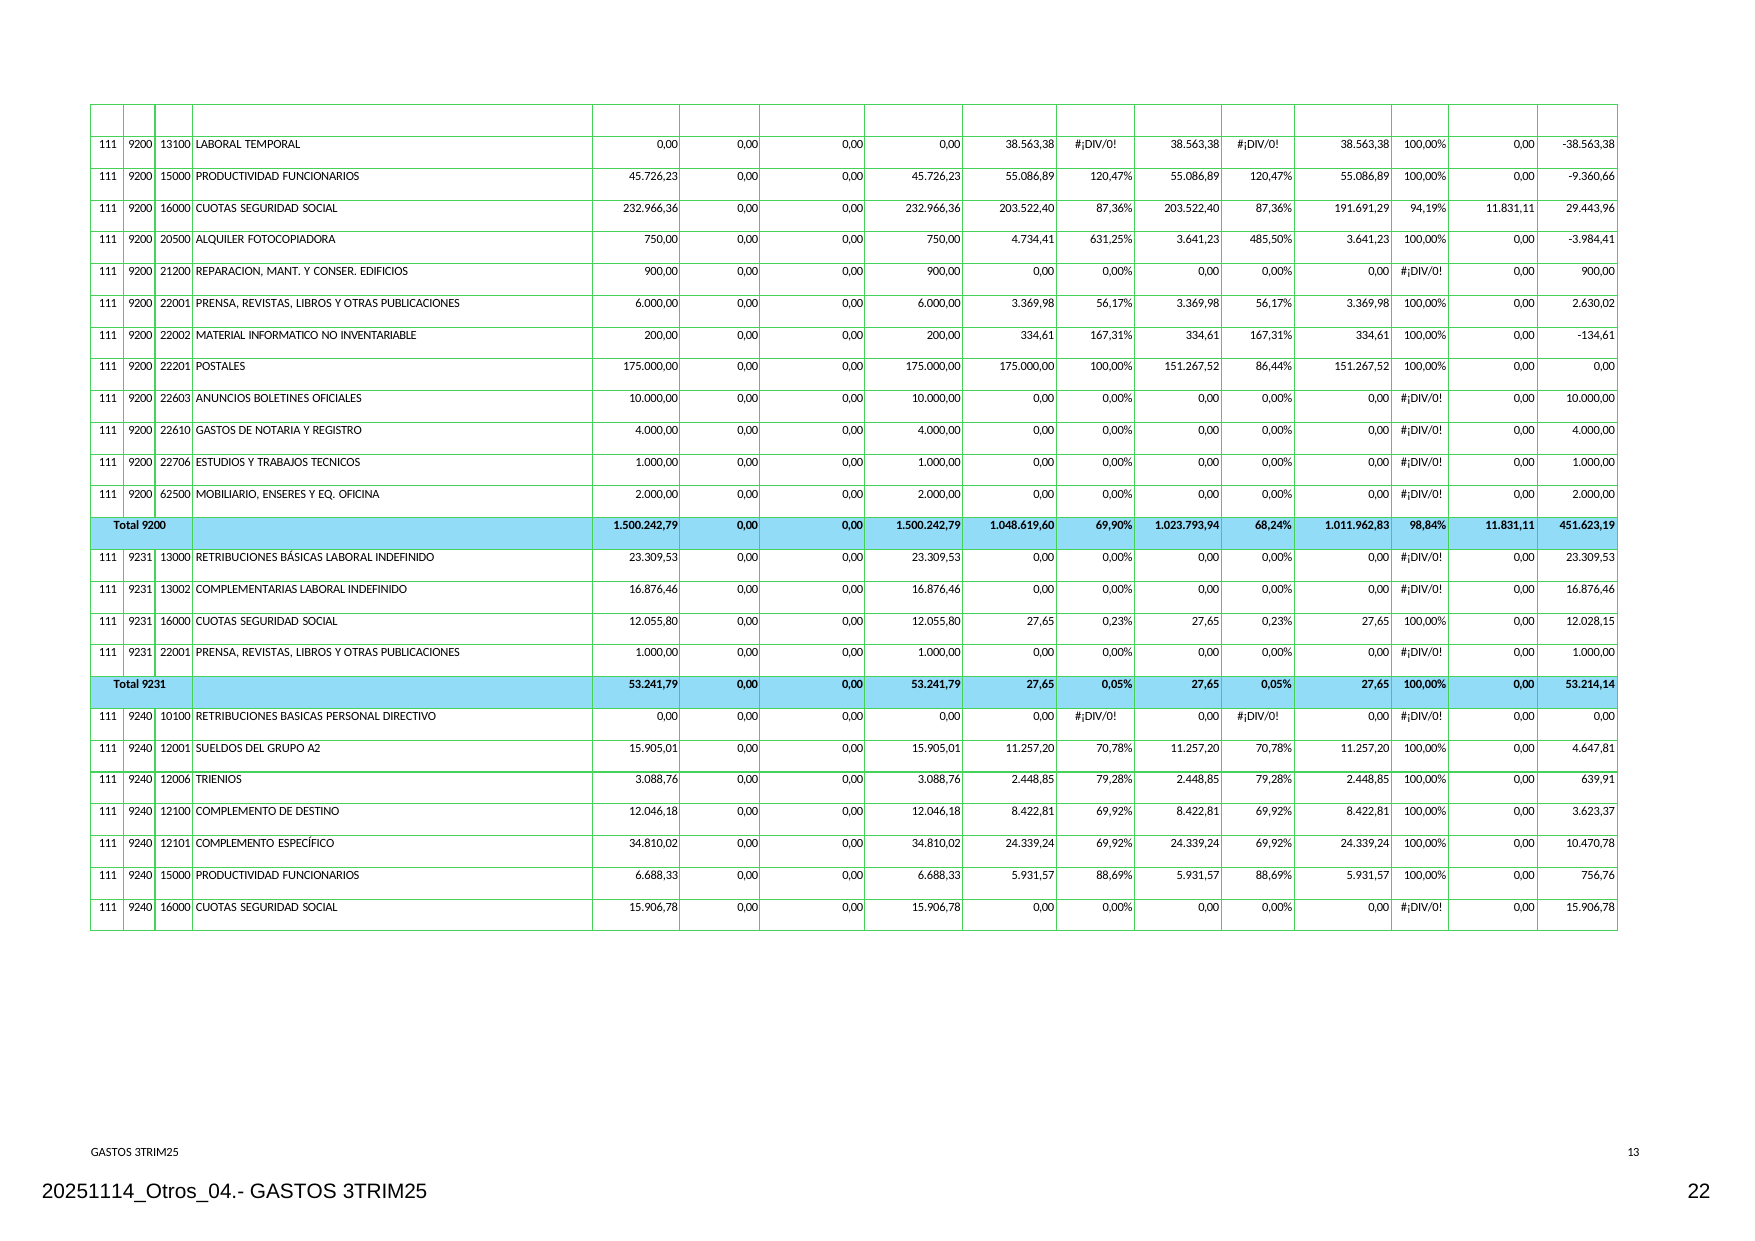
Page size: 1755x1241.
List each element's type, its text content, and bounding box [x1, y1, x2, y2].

table_cell 0,00 [680, 773, 759, 803]
table_cell 100,00% [1392, 232, 1448, 263]
table_cell 4.000,00 [593, 423, 679, 454]
table_cell 0,00 [963, 486, 1056, 517]
table_cell 0,00 [963, 582, 1056, 613]
table_cell 0,00% [1057, 264, 1134, 295]
table_cell 6.688,33 [865, 868, 962, 898]
table_cell 27,65 [1295, 614, 1391, 644]
table_cell #¡DIV/0! [1222, 137, 1294, 168]
table_cell 100,00% [1392, 328, 1448, 358]
table_cell PRENSA, REVISTAS, LIBROS Y OTRAS PUBLICACIONES [193, 296, 592, 327]
table_cell 16.876,46 [1538, 582, 1617, 613]
table_cell 0,00 [760, 391, 864, 422]
table_cell 0,00% [1057, 900, 1134, 930]
table_cell LABORAL TEMPORAL [193, 137, 592, 168]
table_cell 1.011.962,83 [1295, 518, 1391, 549]
table_cell 0,00 [1449, 137, 1537, 168]
table_cell 100,00% [1392, 773, 1448, 803]
table_cell 0,00 [680, 423, 759, 454]
table_cell 0,23% [1222, 614, 1294, 644]
table_cell #¡DIV/0! [1392, 709, 1448, 740]
table_cell 0,00 [865, 709, 962, 740]
table_cell 23.309,53 [1538, 550, 1617, 581]
table_cell 120,47% [1057, 169, 1134, 199]
table_cell 0,00 [1295, 423, 1391, 454]
table_cell 0,00 [760, 264, 864, 295]
table_cell 9240 [124, 836, 154, 867]
table_cell 62500 [156, 486, 192, 517]
table_cell 1.500.242,79 [593, 518, 679, 549]
table_cell 100,00% [1392, 296, 1448, 327]
table_cell 22603 [156, 391, 192, 422]
table_cell 21200 [156, 264, 192, 295]
table_cell 1.000,00 [1538, 455, 1617, 485]
table_cell RETRIBUCIONES BÁSICAS LABORAL INDEFINIDO [193, 550, 592, 581]
table_cell 1.000,00 [593, 645, 679, 676]
table_cell 0,00 [760, 550, 864, 581]
table_cell 9200 [124, 391, 154, 422]
table_cell 0,00% [1057, 645, 1134, 676]
table_cell 24.339,24 [963, 836, 1056, 867]
table_cell 0,00 [760, 296, 864, 327]
table_cell 3.369,98 [963, 296, 1056, 327]
table_cell 111 [91, 359, 123, 390]
table_cell 100,00% [1392, 137, 1448, 168]
table_cell 0,00 [680, 455, 759, 485]
table_cell 232.966,36 [593, 201, 679, 231]
table_cell [865, 105, 962, 136]
table_cell 5.931,57 [963, 868, 1056, 898]
table_cell 0,00% [1222, 264, 1294, 295]
table_cell 0,00 [680, 645, 759, 676]
table_cell 0,00 [680, 264, 759, 295]
table_cell 27,65 [963, 677, 1056, 708]
table_cell 38.563,38 [1295, 137, 1391, 168]
table_cell 6.000,00 [593, 296, 679, 327]
table_cell 38.563,38 [963, 137, 1056, 168]
table_cell 9200 [124, 201, 154, 231]
table_cell 111 [91, 201, 123, 231]
table_cell ALQUILER FOTOCOPIADORA [193, 232, 592, 263]
table_cell 0,00% [1222, 582, 1294, 613]
table_cell 1.000,00 [865, 645, 962, 676]
table_cell [1538, 105, 1617, 136]
table_cell 0,00 [760, 486, 864, 517]
table_cell 0,00 [1449, 328, 1537, 358]
table_cell [1392, 105, 1448, 136]
table_cell 0,00% [1222, 455, 1294, 485]
table_cell 2.000,00 [1538, 486, 1617, 517]
table_cell 191.691,29 [1295, 201, 1391, 231]
table_cell REPARACION, MANT. Y CONSER. EDIFICIOS [193, 264, 592, 295]
table_cell 0,00 [963, 550, 1056, 581]
table_cell 29.443,96 [1538, 201, 1617, 231]
table_cell 111 [91, 645, 123, 676]
table_cell 0,00% [1057, 391, 1134, 422]
table_cell 0,00 [963, 709, 1056, 740]
table_cell 20500 [156, 232, 192, 263]
table_cell 200,00 [593, 328, 679, 358]
table_cell 12.028,15 [1538, 614, 1617, 644]
table_cell ESTUDIOS Y TRABAJOS TECNICOS [193, 455, 592, 485]
table_cell 0,00 [1449, 169, 1537, 199]
table_cell 100,00% [1392, 677, 1448, 708]
table_cell 15.906,78 [1538, 900, 1617, 930]
table_cell 0,00 [1295, 709, 1391, 740]
table_cell #¡DIV/0! [1057, 137, 1134, 168]
table_cell 55.086,89 [1295, 169, 1391, 199]
table_cell 15000 [156, 169, 192, 199]
table_cell 0,00 [760, 614, 864, 644]
table_cell 0,00 [1135, 645, 1221, 676]
table_cell 0,00% [1057, 486, 1134, 517]
table_cell 0,00 [680, 296, 759, 327]
table_cell 9231 [124, 550, 154, 581]
table_cell 485,50% [1222, 232, 1294, 263]
table_cell 11.831,11 [1449, 518, 1537, 549]
table_cell [1057, 105, 1134, 136]
table_cell [193, 105, 592, 136]
table_cell 111 [91, 423, 123, 454]
table_cell 0,00 [1135, 455, 1221, 485]
table_cell 0,00 [680, 614, 759, 644]
table_cell 0,00 [680, 169, 759, 199]
table_cell 45.726,23 [593, 169, 679, 199]
table_cell 0,00 [1449, 582, 1537, 613]
table_cell 56,17% [1222, 296, 1294, 327]
table_cell 1.000,00 [865, 455, 962, 485]
table_cell 0,00 [680, 804, 759, 835]
table_cell 175.000,00 [593, 359, 679, 390]
table_cell #¡DIV/0! [1222, 709, 1294, 740]
table_cell 22001 [156, 296, 192, 327]
table_cell 1.023.793,94 [1135, 518, 1221, 549]
table_cell SUELDOS DEL GRUPO A2 [193, 741, 592, 771]
table_cell 0,00 [865, 137, 962, 168]
table_cell 0,00% [1222, 645, 1294, 676]
table_cell 100,00% [1392, 359, 1448, 390]
table_cell 0,00 [680, 582, 759, 613]
table_cell 22706 [156, 455, 192, 485]
table_cell 10.000,00 [593, 391, 679, 422]
table_cell #¡DIV/0! [1392, 900, 1448, 930]
table_cell 9200 [124, 296, 154, 327]
table_cell 69,92% [1057, 804, 1134, 835]
table_cell 23.309,53 [593, 550, 679, 581]
table_cell 9200 [124, 328, 154, 358]
table_cell CUOTAS SEGURIDAD SOCIAL [193, 201, 592, 231]
table_cell 24.339,24 [1135, 836, 1221, 867]
table_cell [760, 105, 864, 136]
table_cell 0,00 [760, 137, 864, 168]
table_cell 167,31% [1222, 328, 1294, 358]
table_cell 9240 [124, 900, 154, 930]
table_cell 12001 [156, 741, 192, 771]
table_cell 22201 [156, 359, 192, 390]
table_cell POSTALES [193, 359, 592, 390]
table_cell 16000 [156, 201, 192, 231]
table_cell 0,00 [760, 900, 864, 930]
table_cell 0,00 [1449, 550, 1537, 581]
table_cell 111 [91, 614, 123, 644]
table_cell 55.086,89 [963, 169, 1056, 199]
table_cell 38.563,38 [1135, 137, 1221, 168]
table_cell 175.000,00 [865, 359, 962, 390]
table_cell 12.046,18 [593, 804, 679, 835]
table_cell 0,00 [760, 169, 864, 199]
table_cell 0,00 [1135, 264, 1221, 295]
table_cell 3.641,23 [1135, 232, 1221, 263]
table_cell 120,47% [1222, 169, 1294, 199]
table_cell #¡DIV/0! [1392, 264, 1448, 295]
table_cell 151.267,52 [1135, 359, 1221, 390]
table_cell MATERIAL INFORMATICO NO INVENTARIABLE [193, 328, 592, 358]
table_cell 9240 [124, 709, 154, 740]
table_cell 0,00 [680, 137, 759, 168]
table_cell RETRIBUCIONES BASICAS PERSONAL DIRECTIVO [193, 709, 592, 740]
table_cell 68,24% [1222, 518, 1294, 549]
table_cell 15.905,01 [865, 741, 962, 771]
table_cell 0,00 [593, 709, 679, 740]
table_cell 79,28% [1222, 773, 1294, 803]
table_cell 69,92% [1222, 804, 1294, 835]
table_cell 34.810,02 [593, 836, 679, 867]
table_cell 0,00 [1449, 677, 1537, 708]
table_cell 16000 [156, 900, 192, 930]
table_cell 9200 [124, 264, 154, 295]
table_cell 111 [91, 741, 123, 771]
table_cell 88,69% [1057, 868, 1134, 898]
table_cell 10.000,00 [1538, 391, 1617, 422]
table_cell 8.422,81 [1135, 804, 1221, 835]
table_cell 9200 [124, 455, 154, 485]
table_cell 0,00 [1538, 709, 1617, 740]
table_cell 0,00 [760, 677, 864, 708]
table_cell 5.931,57 [1135, 868, 1221, 898]
table_cell 0,00 [760, 868, 864, 898]
table_cell -3.984,41 [1538, 232, 1617, 263]
table_cell 0,00 [963, 423, 1056, 454]
table_cell 55.086,89 [1135, 169, 1221, 199]
table_cell 0,00 [1449, 486, 1537, 517]
table_cell 0,00 [1449, 804, 1537, 835]
table_cell 750,00 [865, 232, 962, 263]
table_cell 6.688,33 [593, 868, 679, 898]
table_cell 0,00 [680, 741, 759, 771]
table_cell 27,65 [1295, 677, 1391, 708]
table_cell 4.000,00 [865, 423, 962, 454]
table_cell PRODUCTIVIDAD FUNCIONARIOS [193, 169, 592, 199]
table_cell 0,00 [760, 741, 864, 771]
table_cell #¡DIV/0! [1392, 582, 1448, 613]
table_cell 111 [91, 709, 123, 740]
table_cell 0,00 [1135, 550, 1221, 581]
table_cell 756,76 [1538, 868, 1617, 898]
table_cell 0,00% [1222, 900, 1294, 930]
table_cell 13000 [156, 550, 192, 581]
table_cell 11.257,20 [963, 741, 1056, 771]
table_cell 0,00 [963, 391, 1056, 422]
table_cell 10.000,00 [865, 391, 962, 422]
table_cell 111 [91, 582, 123, 613]
table_cell 0,00 [760, 423, 864, 454]
table_cell 13100 [156, 137, 192, 168]
table_cell 0,00 [963, 455, 1056, 485]
table_cell #¡DIV/0! [1392, 455, 1448, 485]
table_cell 100,00% [1392, 614, 1448, 644]
table_cell 0,00 [760, 232, 864, 263]
table_cell COMPLEMENTO ESPECÍFICO [193, 836, 592, 867]
table_cell #¡DIV/0! [1392, 645, 1448, 676]
table_cell 0,00 [680, 900, 759, 930]
table_cell 0,00 [680, 328, 759, 358]
table_cell 334,61 [963, 328, 1056, 358]
table_cell 0,00 [1295, 550, 1391, 581]
table_cell 100,00% [1392, 169, 1448, 199]
table_cell 2.000,00 [865, 486, 962, 517]
table_cell 0,00 [1449, 232, 1537, 263]
table_cell 0,00 [1295, 645, 1391, 676]
table_cell 111 [91, 486, 123, 517]
table_cell 0,00 [760, 645, 864, 676]
table_cell 0,00 [593, 137, 679, 168]
table_cell 2.448,85 [1295, 773, 1391, 803]
table_cell 100,00% [1392, 741, 1448, 771]
table_cell [156, 105, 192, 136]
table_cell 9200 [124, 359, 154, 390]
table_cell 87,36% [1222, 201, 1294, 231]
table_cell 9231 [124, 614, 154, 644]
table_cell 111 [91, 868, 123, 898]
table_cell 12101 [156, 836, 192, 867]
table_cell 11.257,20 [1135, 741, 1221, 771]
table_cell 900,00 [865, 264, 962, 295]
table_cell 203.522,40 [1135, 201, 1221, 231]
table_cell 12.046,18 [865, 804, 962, 835]
table_cell 0,05% [1057, 677, 1134, 708]
table_cell 1.048.619,60 [963, 518, 1056, 549]
table_cell 69,90% [1057, 518, 1134, 549]
table_cell 79,28% [1057, 773, 1134, 803]
table_cell 100,00% [1392, 868, 1448, 898]
table_cell 111 [91, 804, 123, 835]
table_cell 2.448,85 [1135, 773, 1221, 803]
table_cell 11.257,20 [1295, 741, 1391, 771]
table_cell 0,00 [1135, 486, 1221, 517]
table_cell 111 [91, 391, 123, 422]
table_cell 451.623,19 [1538, 518, 1617, 549]
table_cell 0,00% [1057, 550, 1134, 581]
table_cell [593, 105, 679, 136]
table_cell 0,00 [963, 645, 1056, 676]
table_cell 0,00 [1295, 900, 1391, 930]
table_cell 22002 [156, 328, 192, 358]
table_cell 111 [91, 169, 123, 199]
table_cell 53.241,79 [865, 677, 962, 708]
table_cell 0,00 [1295, 391, 1391, 422]
table_cell 0,00 [760, 773, 864, 803]
table_cell Total 9231 [91, 677, 192, 708]
table_cell 0,00 [1295, 582, 1391, 613]
table_cell 24.339,24 [1295, 836, 1391, 867]
table_cell COMPLEMENTARIAS LABORAL INDEFINIDO [193, 582, 592, 613]
table_cell 111 [91, 296, 123, 327]
table_cell 0,00 [680, 391, 759, 422]
table_cell 111 [91, 773, 123, 803]
table_cell [91, 105, 123, 136]
table_cell 111 [91, 900, 123, 930]
table_cell TRIENIOS [193, 773, 592, 803]
table_cell 0,00 [1449, 264, 1537, 295]
table_cell 94,19% [1392, 201, 1448, 231]
table_cell 16000 [156, 614, 192, 644]
table_cell 1.500.242,79 [865, 518, 962, 549]
table_cell 0,00% [1222, 391, 1294, 422]
table_cell 0,00 [680, 709, 759, 740]
table_cell 22001 [156, 645, 192, 676]
table_cell 100,00% [1392, 804, 1448, 835]
table_cell 631,25% [1057, 232, 1134, 263]
table_cell 0,00% [1057, 582, 1134, 613]
table_cell 0,00% [1057, 423, 1134, 454]
table_cell 9240 [124, 741, 154, 771]
table_cell [124, 105, 154, 136]
table_cell 9240 [124, 804, 154, 835]
table_cell 27,65 [1135, 677, 1221, 708]
table_cell 175.000,00 [963, 359, 1056, 390]
table_cell 100,00% [1392, 836, 1448, 867]
table_cell 0,00 [1449, 836, 1537, 867]
table_cell 0,00 [1449, 296, 1537, 327]
table_cell [1295, 105, 1391, 136]
table_cell 0,00 [1449, 614, 1537, 644]
table_cell 16.876,46 [865, 582, 962, 613]
table_cell 0,00 [1135, 900, 1221, 930]
table_cell CUOTAS SEGURIDAD SOCIAL [193, 614, 592, 644]
table_cell 12100 [156, 804, 192, 835]
table_cell 70,78% [1057, 741, 1134, 771]
table_cell 203.522,40 [963, 201, 1056, 231]
table_cell 27,65 [1135, 614, 1221, 644]
table_cell 0,00 [1538, 359, 1617, 390]
table_cell 88,69% [1222, 868, 1294, 898]
table_cell COMPLEMENTO DE DESTINO [193, 804, 592, 835]
table_cell 0,00 [760, 709, 864, 740]
table_cell 0,00 [963, 900, 1056, 930]
table_cell 0,00 [1449, 645, 1537, 676]
table_cell 22610 [156, 423, 192, 454]
table_cell 10.470,78 [1538, 836, 1617, 867]
table_cell 9200 [124, 232, 154, 263]
table_cell 15.905,01 [593, 741, 679, 771]
table_cell 111 [91, 137, 123, 168]
table_cell 4.734,41 [963, 232, 1056, 263]
table_cell 8.422,81 [963, 804, 1056, 835]
table_cell 0,00 [1135, 709, 1221, 740]
table_cell GASTOS DE NOTARIA Y REGISTRO [193, 423, 592, 454]
table_cell 15.906,78 [865, 900, 962, 930]
table_cell 0,00 [680, 868, 759, 898]
table_cell 111 [91, 328, 123, 358]
table_cell 0,00 [680, 232, 759, 263]
table_cell 0,00% [1222, 486, 1294, 517]
table_cell -134,61 [1538, 328, 1617, 358]
table_cell 3.369,98 [1295, 296, 1391, 327]
table_cell 0,00 [760, 455, 864, 485]
table_cell [1449, 105, 1537, 136]
table_cell 0,00 [680, 486, 759, 517]
table_cell 0,00% [1222, 423, 1294, 454]
table_cell 3.088,76 [593, 773, 679, 803]
table_cell 9200 [124, 423, 154, 454]
table_cell 3.623,37 [1538, 804, 1617, 835]
table_cell 53.241,79 [593, 677, 679, 708]
table_cell 0,00 [680, 836, 759, 867]
table_cell -9.360,66 [1538, 169, 1617, 199]
table_cell 6.000,00 [865, 296, 962, 327]
table_cell 12.055,80 [593, 614, 679, 644]
table_cell [193, 677, 592, 708]
table_cell -38.563,38 [1538, 137, 1617, 168]
table_cell 0,00 [1295, 486, 1391, 517]
table_cell 87,36% [1057, 201, 1134, 231]
table_cell 639,91 [1538, 773, 1617, 803]
table_cell ANUNCIOS BOLETINES OFICIALES [193, 391, 592, 422]
table_cell 0,00 [760, 582, 864, 613]
table_cell 0,00 [1135, 391, 1221, 422]
table_cell 70,78% [1222, 741, 1294, 771]
table_cell 0,23% [1057, 614, 1134, 644]
table_cell 0,00 [680, 550, 759, 581]
table_cell 69,92% [1222, 836, 1294, 867]
table_cell 0,00 [1449, 773, 1537, 803]
table_cell 9200 [124, 169, 154, 199]
table_cell 34.810,02 [865, 836, 962, 867]
table_cell 0,00 [1449, 455, 1537, 485]
table_cell CUOTAS SEGURIDAD SOCIAL [193, 900, 592, 930]
table_cell 0,00 [680, 677, 759, 708]
table_cell 69,92% [1057, 836, 1134, 867]
table_cell [680, 105, 759, 136]
table_cell 0,00 [1135, 423, 1221, 454]
table_cell 27,65 [963, 614, 1056, 644]
table_cell [1135, 105, 1221, 136]
table_cell 111 [91, 232, 123, 263]
table_cell 0,00 [963, 264, 1056, 295]
table_cell #¡DIV/0! [1057, 709, 1134, 740]
table_cell 0,00 [1449, 423, 1537, 454]
table_cell 0,00 [1449, 900, 1537, 930]
table_cell 15000 [156, 868, 192, 898]
table_cell 0,00 [1295, 455, 1391, 485]
table_cell 0,00 [1449, 709, 1537, 740]
table_cell 750,00 [593, 232, 679, 263]
table_cell [193, 518, 592, 549]
table_cell #¡DIV/0! [1392, 423, 1448, 454]
table_cell 111 [91, 836, 123, 867]
table_cell 111 [91, 264, 123, 295]
table_cell 53.214,14 [1538, 677, 1617, 708]
table_cell 9231 [124, 645, 154, 676]
table_cell [1222, 105, 1294, 136]
table_cell 0,00 [760, 836, 864, 867]
table_cell 0,00 [1449, 359, 1537, 390]
table_cell 15.906,78 [593, 900, 679, 930]
table_cell 45.726,23 [865, 169, 962, 199]
table_cell 2.000,00 [593, 486, 679, 517]
table_cell 0,00 [680, 359, 759, 390]
table_cell 23.309,53 [865, 550, 962, 581]
table_cell 8.422,81 [1295, 804, 1391, 835]
table_cell 0,00 [760, 201, 864, 231]
table_cell 111 [91, 455, 123, 485]
table_cell 151.267,52 [1295, 359, 1391, 390]
table_cell PRODUCTIVIDAD FUNCIONARIOS [193, 868, 592, 898]
table_cell 100,00% [1057, 359, 1134, 390]
table_cell 56,17% [1057, 296, 1134, 327]
table_cell 0,00 [1449, 741, 1537, 771]
table_cell 0,00% [1057, 455, 1134, 485]
table_cell 0,00 [760, 328, 864, 358]
table_cell 900,00 [1538, 264, 1617, 295]
table_cell 9200 [124, 486, 154, 517]
table_cell 98,84% [1392, 518, 1448, 549]
table_cell 334,61 [1295, 328, 1391, 358]
table_cell 0,00 [1295, 264, 1391, 295]
table_cell 232.966,36 [865, 201, 962, 231]
table_cell 9200 [124, 137, 154, 168]
table_cell 200,00 [865, 328, 962, 358]
table_cell 5.931,57 [1295, 868, 1391, 898]
table_cell PRENSA, REVISTAS, LIBROS Y OTRAS PUBLICACIONES [193, 645, 592, 676]
table_cell MOBILIARIO, ENSERES Y EQ. OFICINA [193, 486, 592, 517]
table_cell 0,00 [760, 518, 864, 549]
table_cell 3.641,23 [1295, 232, 1391, 263]
table_cell 0,00 [1449, 391, 1537, 422]
table_cell 0,00 [680, 518, 759, 549]
table_cell 900,00 [593, 264, 679, 295]
table_cell 111 [91, 550, 123, 581]
table_cell #¡DIV/0! [1392, 486, 1448, 517]
table_cell #¡DIV/0! [1392, 550, 1448, 581]
table_cell 0,00 [760, 359, 864, 390]
table_cell Total 9200 [91, 518, 192, 549]
table_cell 9240 [124, 868, 154, 898]
table_cell 12006 [156, 773, 192, 803]
table_cell 11.831,11 [1449, 201, 1537, 231]
table_cell [963, 105, 1056, 136]
table_cell 0,00 [760, 804, 864, 835]
table_cell 4.647,81 [1538, 741, 1617, 771]
table_cell 10100 [156, 709, 192, 740]
table_cell 3.088,76 [865, 773, 962, 803]
table_cell 1.000,00 [593, 455, 679, 485]
table_cell 0,00 [680, 201, 759, 231]
table_cell 9240 [124, 773, 154, 803]
table_cell 0,00 [1449, 868, 1537, 898]
table_cell #¡DIV/0! [1392, 391, 1448, 422]
table_cell 16.876,46 [593, 582, 679, 613]
table_cell 9231 [124, 582, 154, 613]
table_cell 4.000,00 [1538, 423, 1617, 454]
table_cell 2.448,85 [963, 773, 1056, 803]
table_cell 1.000,00 [1538, 645, 1617, 676]
table_cell 334,61 [1135, 328, 1221, 358]
table_cell 0,05% [1222, 677, 1294, 708]
table_cell 12.055,80 [865, 614, 962, 644]
table_cell 2.630,02 [1538, 296, 1617, 327]
table_cell 13002 [156, 582, 192, 613]
table_cell 0,00% [1222, 550, 1294, 581]
table_cell 86,44% [1222, 359, 1294, 390]
table_cell 3.369,98 [1135, 296, 1221, 327]
table_cell 167,31% [1057, 328, 1134, 358]
table_cell 0,00 [1135, 582, 1221, 613]
